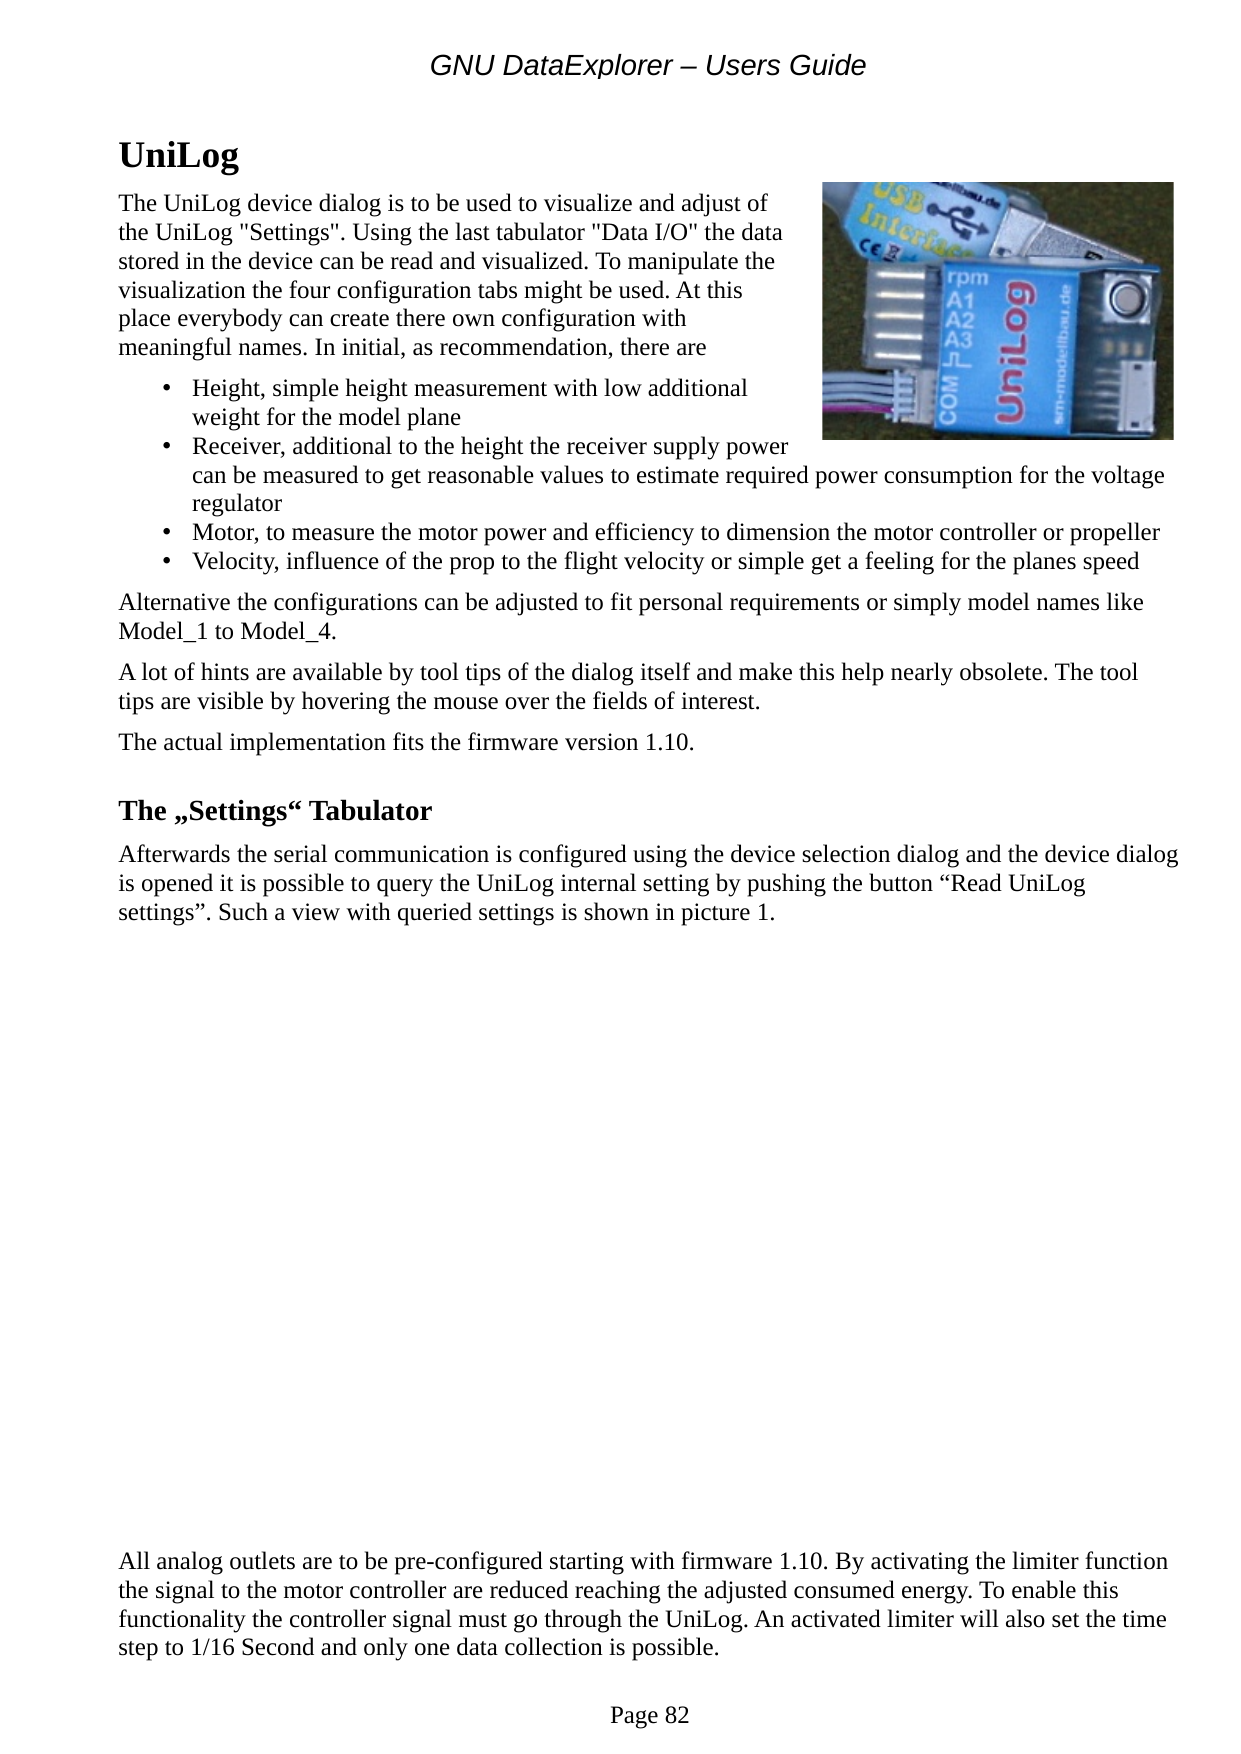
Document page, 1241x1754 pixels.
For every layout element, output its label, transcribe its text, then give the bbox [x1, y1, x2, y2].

list Receiver, additional to the height the receiver supply power can be measured to get reasonable values to estimate required power consumption for the voltage regulator [162, 431, 1181, 517]
subtitle The „Settings“ Tabulator [118, 793, 1181, 827]
subtitle UniLog [118, 133, 1181, 176]
text A lot of hints are available by tool tips of the dialog itself and make this help nearly obsolete. The tool tips are visible by hovering the mouse over the fields of interest. [118, 657, 1181, 715]
text Afterwards the serial communication is configured using the device selection dialog and the device dialog is opened it is possible to query the UniLog internal setting by pushing the button “Read UniLog settings”. Such a view with queried settings is shown in picture 1. [118, 839, 1181, 926]
text The actual implementation fits the firmware version 1.10. [118, 727, 1181, 756]
text All analog outlets are to be pre-configured starting with firmware 1.10. By activating the limiter function the signal to the motor controller are reduced reaching the adjusted consumed energy. To enable this functionality the controller signal must go through the UniLog. An activated limiter will also set the time step to 1/16 Second and only one data collection is possible. [118, 1546, 1181, 1661]
list Height, simple height measurement with low additional weight for the model plane [162, 373, 822, 431]
list Motor, to measure the motor power and efficiency to dimension the motor controller or propeller [162, 517, 1181, 546]
picture [822, 182, 1174, 440]
text Alternative the configurations can be adjusted to fit personal requirements or simply model names like Model_1 to Model_4. [118, 587, 1181, 645]
text The UniLog device dialog is to be used to visualize and adjust of the UniLog "Settings". Using the last tabulator "Data I/O" the data stored in the device can be read and visualized. To manipulate the visualization the four configuration tabs might be used. At this place everybody can create there own configuration with meaningful names. In initial, as recommendation, there are [118, 188, 822, 361]
list Velocity, influence of the prop to the flight velocity or simple get a feeling for the planes speed [162, 546, 1181, 575]
